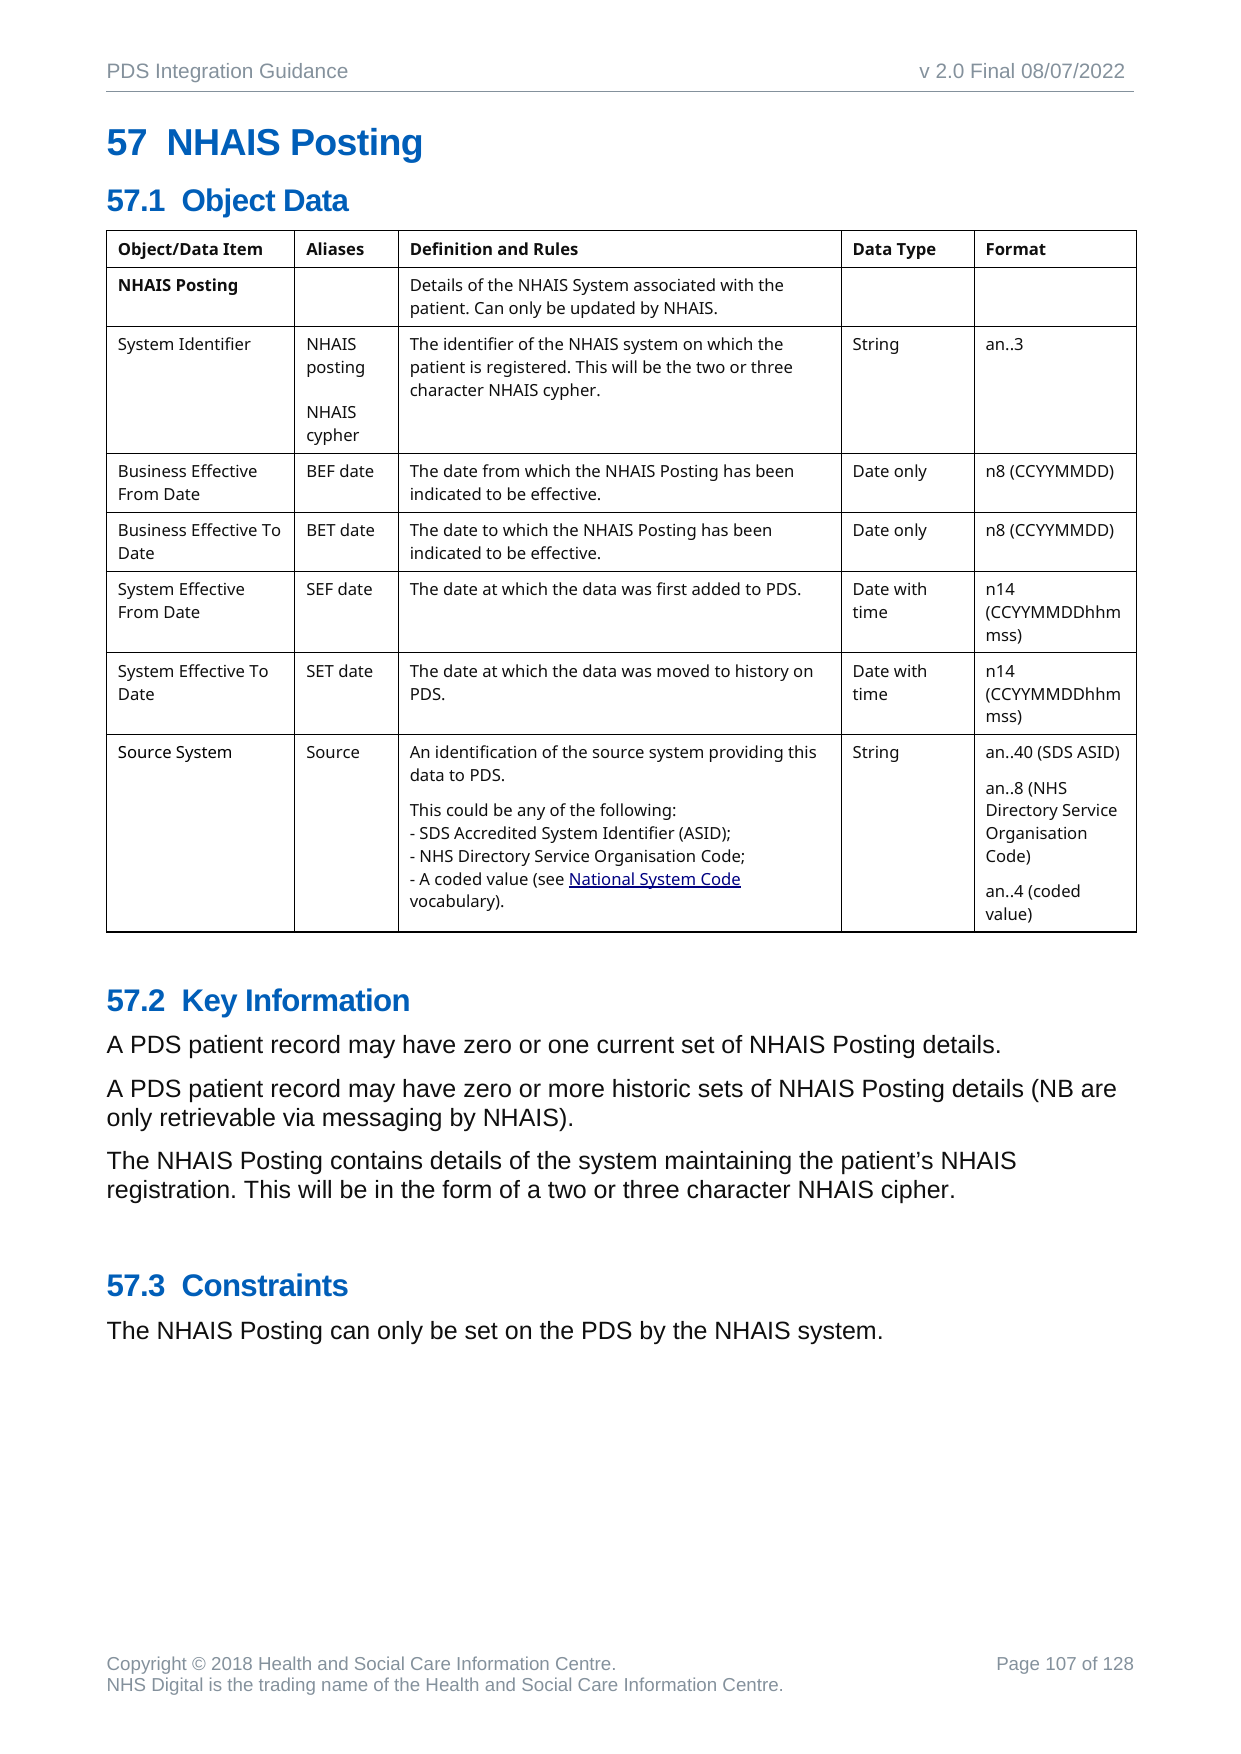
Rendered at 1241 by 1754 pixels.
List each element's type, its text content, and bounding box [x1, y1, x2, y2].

table_cell Details of the NHAIS System associated with the patient. Can only be updated by NHAIS. [399, 268, 841, 326]
table_cell The date at which the data was moved to history on PDS. [399, 653, 841, 734]
table_cell SEF date [295, 572, 398, 652]
table_cell BEF date [295, 454, 398, 512]
table_cell SET date [295, 653, 398, 734]
subtitle Key Information [106, 982, 1134, 1018]
table_cell BET date [295, 513, 398, 571]
table_cell Date only [842, 454, 974, 512]
table_header Data Type [842, 231, 974, 267]
table_cell Date with time [842, 653, 974, 734]
table_header Aliases [295, 231, 398, 267]
table_cell String [842, 735, 974, 931]
table_cell Date only [842, 513, 974, 571]
table_cell The identifier of the NHAIS system on which the patient is registered. This will be the two or three character NHAIS cypher. [399, 327, 841, 453]
table_cell String [842, 327, 974, 453]
table_cell An identification of the source system providing this data to PDS. This could be any of the following: - SDS Accredited System Identifier (ASID); - NHS Directory Service Organisation Code; - A coded value (see National System Code vocabulary). [399, 735, 841, 931]
text A PDS patient record may have zero or more historic sets of NHAIS Posting details (NB are only retrievable via messaging by NHAIS). [106, 1074, 1134, 1131]
table_header Object/Data Item [107, 231, 294, 267]
table_cell The date at which the data was first added to PDS. [399, 572, 841, 652]
table_cell [975, 268, 1136, 326]
subtitle Object Data [106, 182, 1134, 218]
table_cell Business Effective To Date [107, 513, 294, 571]
table_cell an..3 [975, 327, 1136, 453]
table_cell System Effective To Date [107, 653, 294, 734]
table_cell n8 (CCYYMMDD) [975, 513, 1136, 571]
table_cell Source System [107, 735, 294, 931]
table_cell n14 (CCYYMMDDhhmmss) [975, 653, 1136, 734]
table_cell [295, 268, 398, 326]
table_cell Business Effective From Date [107, 454, 294, 512]
table_cell NHAIS Posting [107, 268, 294, 326]
table_cell Source [295, 735, 398, 931]
table_cell System Effective From Date [107, 572, 294, 652]
table_cell NHAIS posting NHAIS cypher [295, 327, 398, 453]
table_cell The date from which the NHAIS Posting has been indicated to be effective. [399, 454, 841, 512]
subtitle NHAIS Posting [106, 120, 1134, 163]
table_cell The date to which the NHAIS Posting has been indicated to be effective. [399, 513, 841, 571]
text The NHAIS Posting contains details of the system maintaining the patient’s NHAIS registration. This will be in the form of a two or three character NHAIS cipher. [106, 1146, 1134, 1203]
table_header Definition and Rules [399, 231, 841, 267]
table_cell an..40 (SDS ASID) an..8 (NHS Directory Service Organisation Code) an..4 (coded value) [975, 735, 1136, 931]
subtitle Constraints [106, 1267, 1134, 1303]
text A PDS patient record may have zero or one current set of NHAIS Posting details. [106, 1030, 1134, 1059]
table_cell n14 (CCYYMMDDhhmmss) [975, 572, 1136, 652]
table_header Format [975, 231, 1136, 267]
table_cell System Identifier [107, 327, 294, 453]
table_cell n8 (CCYYMMDD) [975, 454, 1136, 512]
table_cell [842, 268, 974, 326]
text The NHAIS Posting can only be set on the PDS by the NHAIS system. [106, 1316, 1134, 1345]
table_cell Date with time [842, 572, 974, 652]
